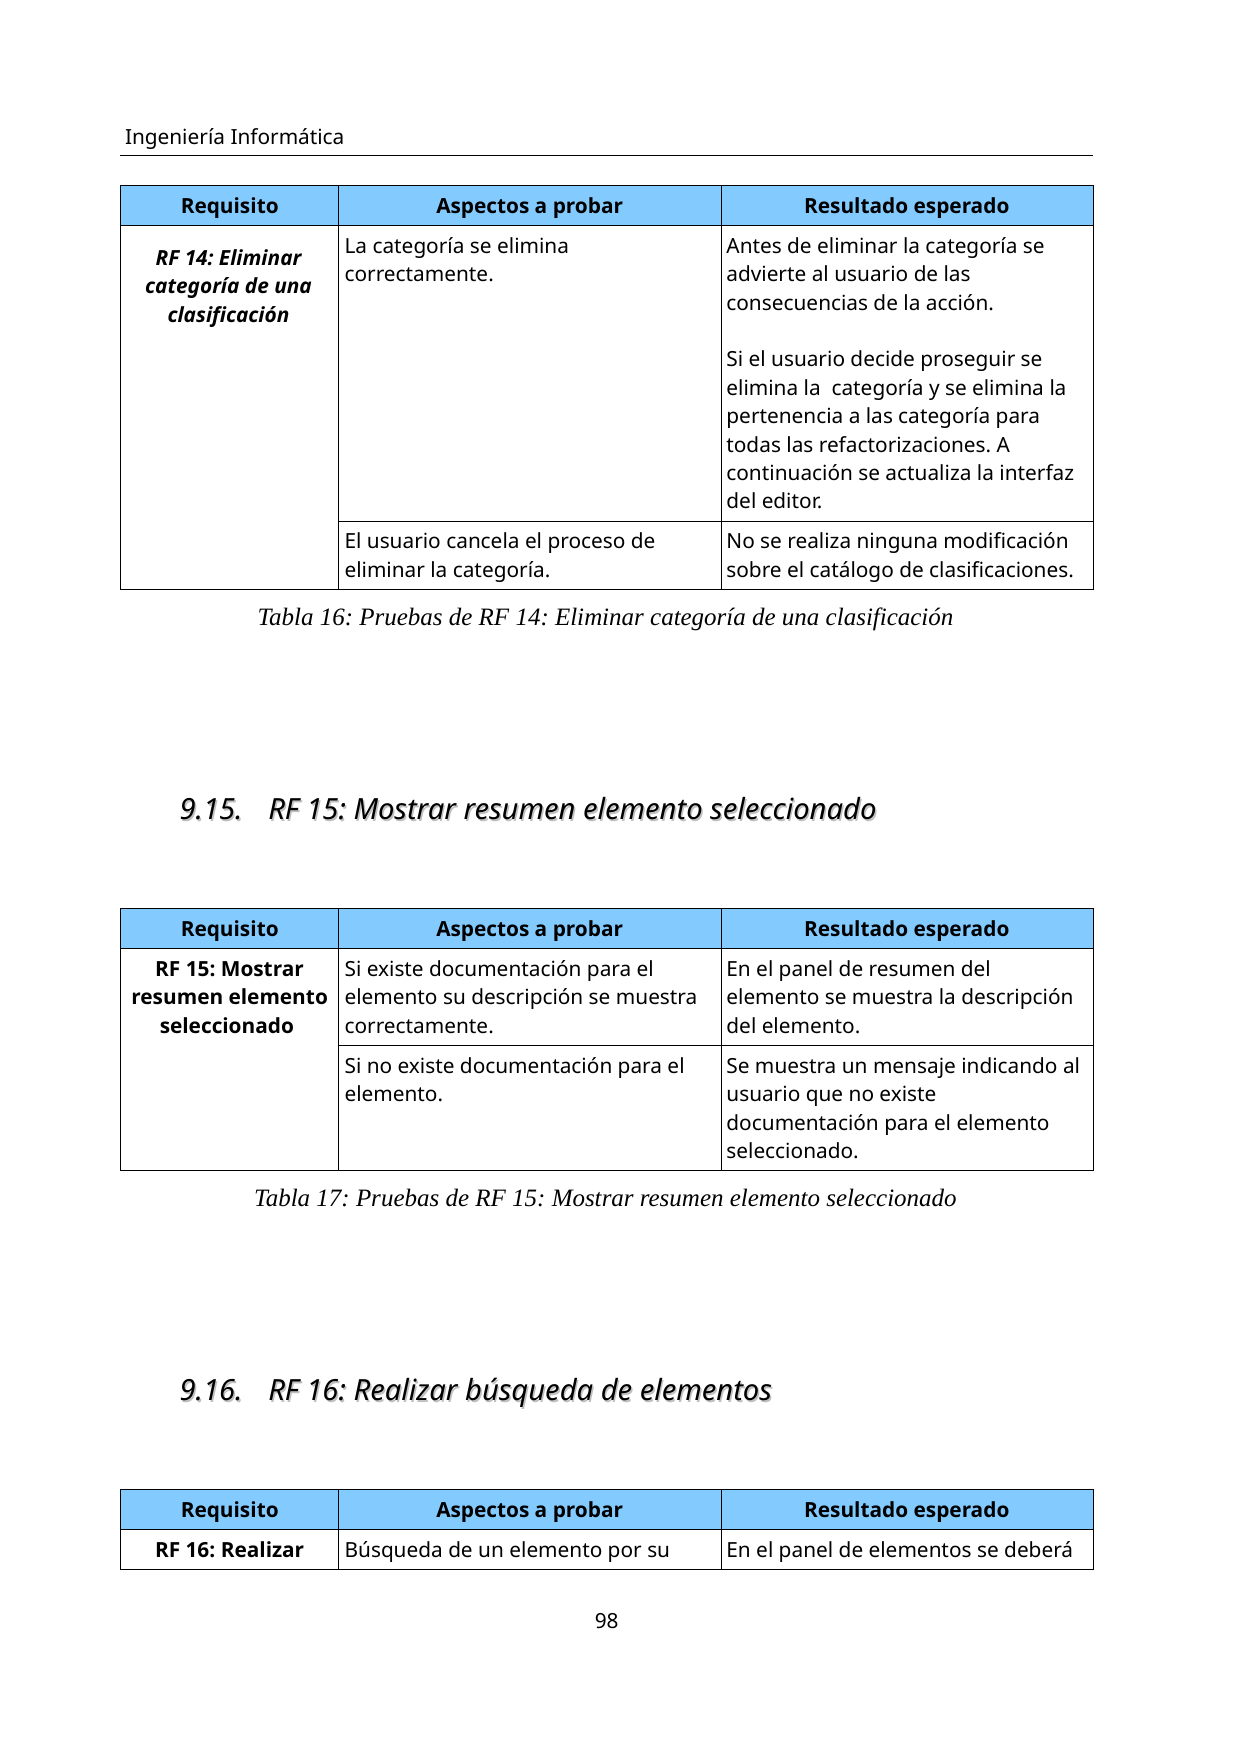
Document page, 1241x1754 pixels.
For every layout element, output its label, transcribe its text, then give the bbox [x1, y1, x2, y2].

table_cell RF 15: Mostrar resumen elemento seleccionado [121, 949, 338, 1170]
table_cell Antes de eliminar la categoría se advierte al usuario de las consecuencias de la acción. Si el usuario decide proseguir se elimina la categoría y se elimina la pertenencia a las categoría para todas las refactorizaciones. A continuación se actualiza la interfaz del editor. [722, 226, 1093, 521]
text Tabla 16: Pruebas de RF 14: Eliminar categoría de una clasificación [120, 602, 1093, 631]
table_header Resultado esperado [722, 186, 1093, 225]
table_cell Si no existe documentación para el elemento. [339, 1046, 721, 1170]
table_cell Si existe documentación para el elemento su descripción se muestra correctamente. [339, 949, 721, 1045]
subtitle RF 15: Mostrar resumen elemento seleccionado [179, 788, 1093, 828]
table_cell La categoría se elimina correctamente. [339, 226, 721, 521]
table_cell Búsqueda de un elemento por su [339, 1530, 721, 1569]
table_cell El usuario cancela el proceso de eliminar la categoría. [339, 522, 721, 589]
text Tabla 17: Pruebas de RF 15: Mostrar resumen elemento seleccionado [120, 1183, 1093, 1212]
table_cell En el panel de elementos se deberá [722, 1530, 1093, 1569]
table_cell En el panel de resumen del elemento se muestra la descripción del elemento. [722, 949, 1093, 1045]
table_header Requisito [121, 1490, 338, 1529]
table_cell No se realiza ninguna modificación sobre el catálogo de clasificaciones. [722, 522, 1093, 589]
table_cell RF 16: Realizar [121, 1530, 338, 1569]
table_header Requisito [121, 186, 338, 225]
table_header Aspectos a probar [339, 909, 721, 948]
table_cell RF 14: Eliminar categoría de una clasificación [121, 226, 338, 589]
table_header Requisito [121, 909, 338, 948]
subtitle RF 16: Realizar búsqueda de elementos [179, 1369, 1093, 1409]
table_header Aspectos a probar [339, 1490, 721, 1529]
table_header Resultado esperado [722, 1490, 1093, 1529]
table_cell Se muestra un mensaje indicando al usuario que no existe documentación para el elemento seleccionado. [722, 1046, 1093, 1170]
table_header Aspectos a probar [339, 186, 721, 225]
table_header Resultado esperado [722, 909, 1093, 948]
